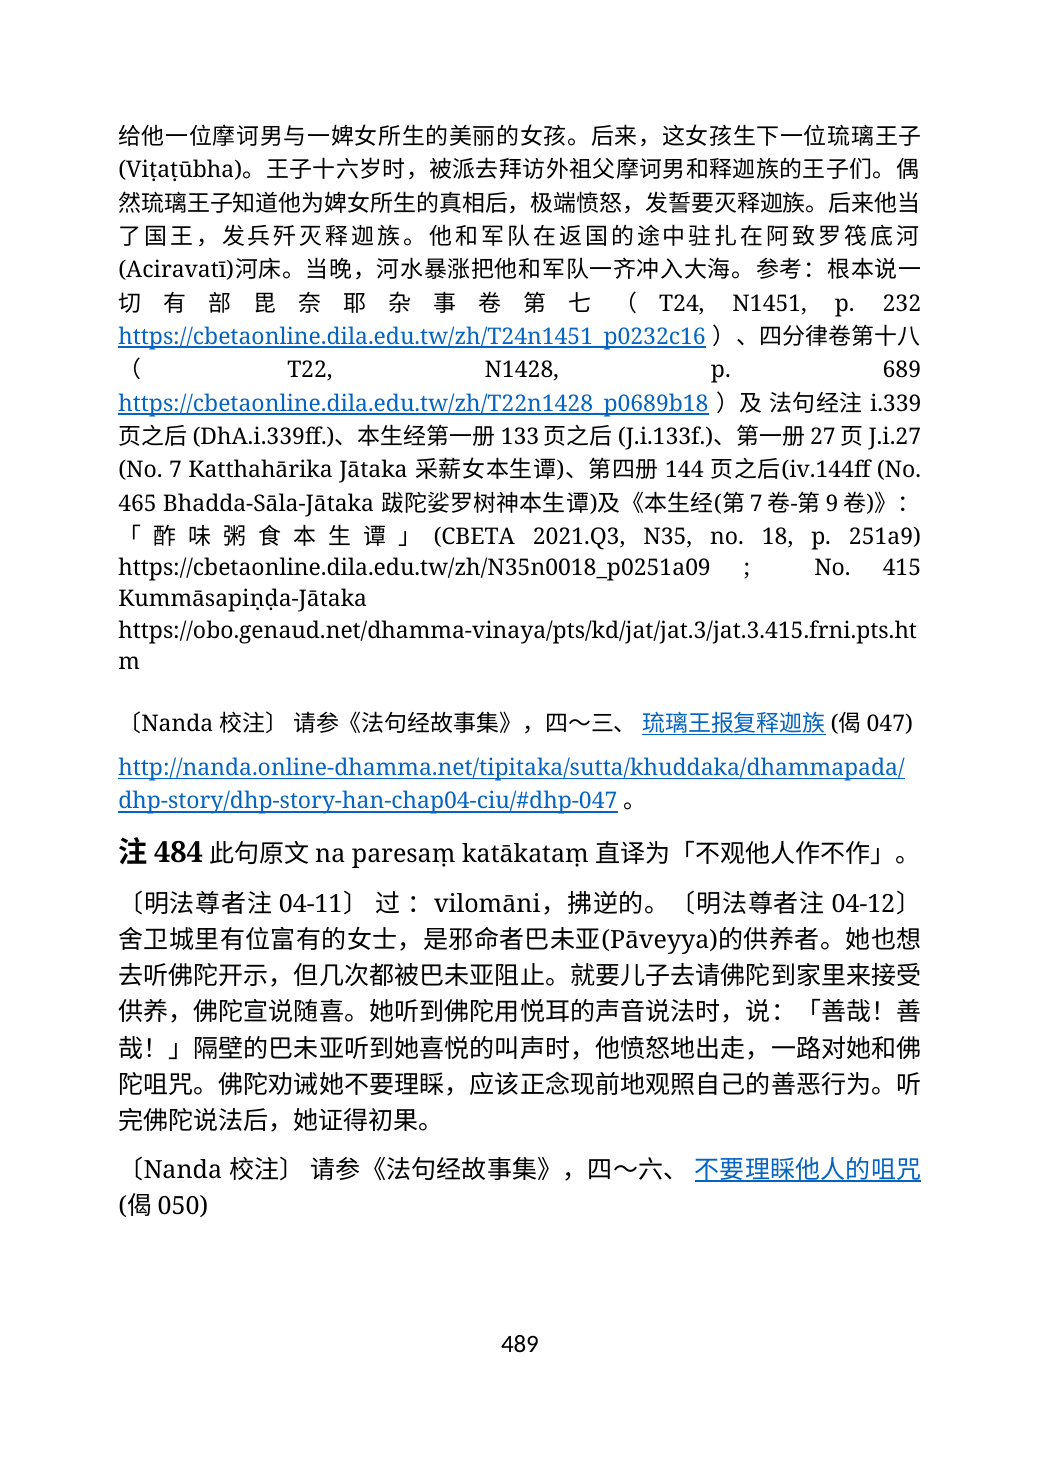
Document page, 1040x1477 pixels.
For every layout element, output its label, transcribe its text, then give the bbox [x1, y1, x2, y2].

text 〔Nanda 校注〕 请参《法句经故事集》，四～六、 不要理睬他人的咀咒 (偈 050) [118, 1149, 921, 1222]
text 〔明法尊者注04-11〕 过 ：vilomāni，拂逆的。〔明法尊者注04-12〕 舍卫城里有位富有的女士，是邪命者巴未亚(Pāveyya)的供养者。她也想去听佛陀开示，但几次都被巴未亚阻止。就要儿子去请佛陀到家里来接受供养，佛陀宣说随喜。她听到佛陀用悦耳的声音说法时，说：「善哉！善哉！」隔壁的巴未亚听到她喜悦的叫声时，他愤怒地出走，一路对她和佛陀咀咒。佛陀劝诫她不要理睬，应该正念现前地观照自己的善恶行为。听完佛陀说法后，她证得初果。 [118, 883, 921, 1137]
text 〔Nanda 校注〕 请参《法句经故事集》，四～三、 琉璃王报复释迦族 (偈 047) [118, 705, 921, 739]
text http://nanda.online-dhamma.net/tipitaka/sutta/khuddaka/dhammapada/dhp-story/dhp-story-han-chap04-ciu/#dhp-047 。 [118, 751, 921, 816]
text 给他一位摩诃男与一婢女所生的美丽的女孩。后来，这女孩生下一位琉璃王子(Viṭaṭūbha)。王子十六岁时，被派去拜访外祖父摩诃男和释迦族的王子们。偶然琉璃王子知道他为婢女所生的真相后，极端愤怒，发誓要灭释迦族。后来他当了国王，发兵歼灭释迦族。他和军队在返国的途中驻扎在阿致罗筏底河(Aciravatī)河床。当晚，河水暴涨把他和军队一齐冲入大海。参考：根本说一切有部毘奈耶杂事卷第七（T24, N1451, p. 232 https://cbetaonline.dila.edu.tw/zh/T24n1451_p0232c16 ）、四分律卷第十八（T22, N1428, p. 689 https://cbetaonline.dila.edu.tw/zh/T22n1428_p0689b18 ）及 法句经注 i.339页之后 (DhA.i.339ff.)、本生经第一册 133页之后 (J.i.133f.)、第一册 27页 J.i.27 (No. 7 Katthahārika Jātaka 采薪女本生谭)、第四册 144 页之后(iv.144ff (No. 465 Bhadda-Sāla-Jātaka 跋陀娑罗树神本生谭)及《本生经(第7卷-第9卷)》：「酢味粥食本生谭」(CBETA 2021.Q3, N35, no. 18, p. 251a9) https://cbetaonline.dila.edu.tw/zh/N35n0018_p0251a09 ; No. 415 Kummāsapiṇḍa-Jātaka https://obo.genaud.net/dhamma-vinaya/pts/kd/jat/jat.3/jat.3.415.frni.pts.htm [118, 118, 921, 676]
text 注 484 此句原文 na paresaṃ katākataṃ 直译为「不观他人作不作」。 [118, 828, 921, 871]
